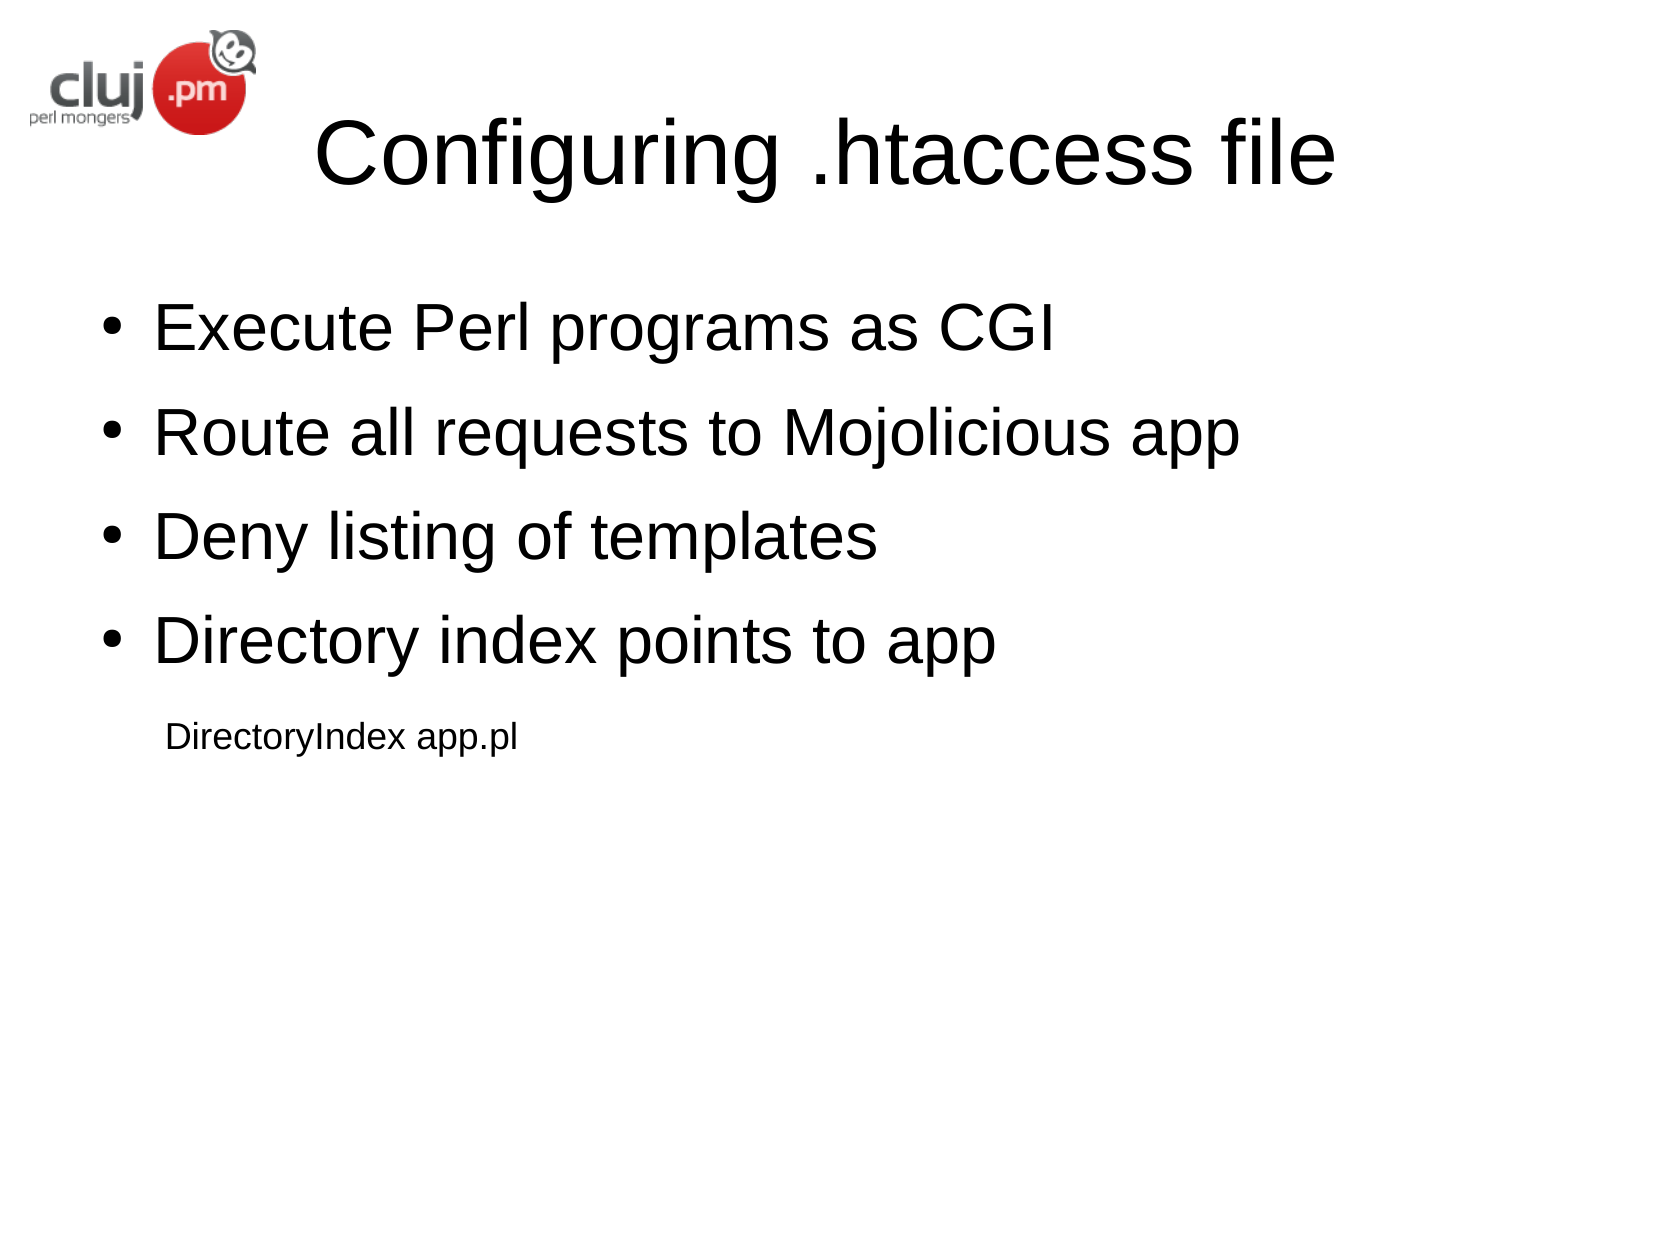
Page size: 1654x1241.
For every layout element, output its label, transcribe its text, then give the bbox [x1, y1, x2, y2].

list Execute Perl programs as CGI Route all requests to Mojolicious app Deny listing of templates Directory index points to app [82, 290, 1538, 1010]
picture [30, 30, 256, 135]
text_box DirectoryIndex app.pl [150, 708, 1495, 976]
title Configuring .htaccess file [82, 49, 1571, 257]
